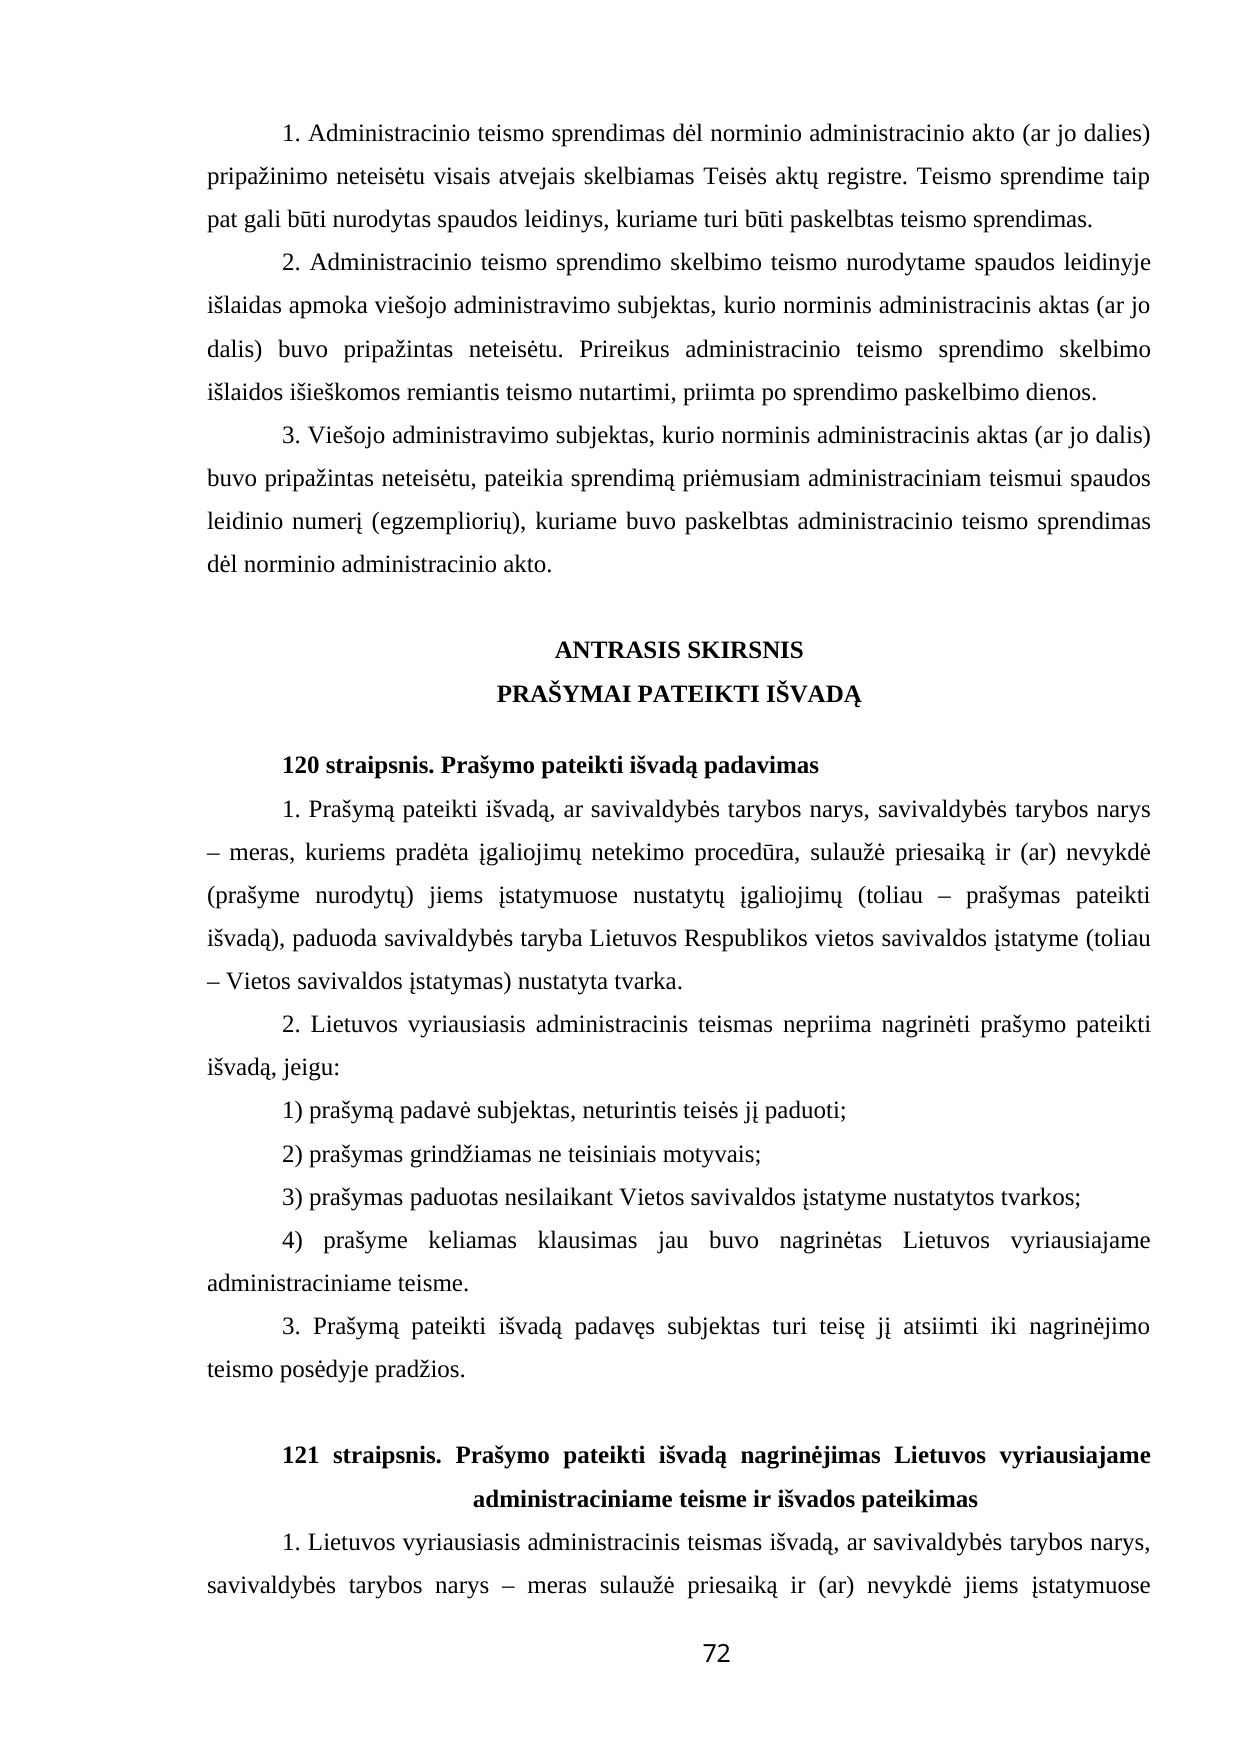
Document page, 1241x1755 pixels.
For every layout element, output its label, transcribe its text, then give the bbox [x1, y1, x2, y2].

text 2. Administracinio teismo sprendimo skelbimo teismo nurodytame spaudos leidinyje išlaidas apmoka viešojo administravimo subjektas, kurio norminis administracinis aktas (ar jo dalis) buvo pripažintas neteisėtu. Prireikus administracinio teismo sprendimo skelbimo išlaidos išieškomos remiantis teismo nutartimi, priimta po sprendimo paskelbimo dienos. [207, 247, 1152, 406]
text 3. Viešojo administravimo subjektas, kurio norminis administracinis aktas (ar jo dalis) buvo pripažintas neteisėtu, pateikia sprendimą priėmusiam administraciniam teismui spaudos leidinio numerį (egzempliorių), kuriame buvo paskelbtas administracinio teismo sprendimas dėl norminio administracinio akto. [207, 420, 1152, 578]
text 1. Prašymą pateikti išvadą, ar savivaldybės tarybos narys, savivaldybės tarybos narys – meras, kuriems pradėta įgaliojimų netekimo procedūra, sulaužė priesaiką ir (ar) nevykdė (prašyme nurodytų) jiems įstatymuose nustatytų įgaliojimų (toliau – prašymas pateikti išvadą), paduoda savivaldybės taryba Lietuvos Respublikos vietos savivaldos įstatyme (toliau – Vietos savivaldos įstatymas) nustatyta tvarka. [207, 794, 1152, 995]
text 2. Lietuvos vyriausiasis administracinis teismas nepriima nagrinėti prašymo pateikti išvadą, jeigu: [207, 1009, 1152, 1081]
text 3. Prašymą pateikti išvadą padavęs subjektas turi teisę jį atsiimti iki nagrinėjimo teismo posėdyje pradžios. [207, 1311, 1152, 1383]
text 2) prašymas grindžiamas ne teisiniais motyvais; [207, 1139, 1152, 1167]
text 121 straipsnis. Prašymo pateikti išvadą nagrinėjimas Lietuvos vyriausiajame administraciniame teisme ir išvados pateikimas [282, 1441, 1152, 1512]
text 3) prašymas paduotas nesilaikant Vietos savivaldos įstatyme nustatytos tvarkos; [207, 1182, 1152, 1211]
text 1. Lietuvos vyriausiasis administracinis teismas išvadą, ar savivaldybės tarybos narys, savivaldybės tarybos narys – meras sulaužė priesaiką ir (ar) nevykdė jiems įstatymuose [207, 1527, 1152, 1599]
text 1. Administracinio teismo sprendimas dėl norminio administracinio akto (ar jo dalies) pripažinimo neteisėtu visais atvejais skelbiamas Teisės aktų registre. Teismo sprendime taip pat gali būti nurodytas spaudos leidinys, kuriame turi būti paskelbtas teismo sprendimas. [207, 118, 1152, 233]
text 120 straipsnis. Prašymo pateikti išvadą padavimas [207, 751, 1152, 779]
text ANTRASIS SKIRSNIS [207, 636, 1152, 664]
text 4) prašyme keliamas klausimas jau buvo nagrinėtas Lietuvos vyriausiajame administraciniame teisme. [207, 1225, 1152, 1297]
text 1) prašymą padavė subjektas, neturintis teisės jį paduoti; [207, 1096, 1152, 1124]
text PRAŠYMAI PATEIKTI IŠVADĄ [207, 679, 1152, 707]
